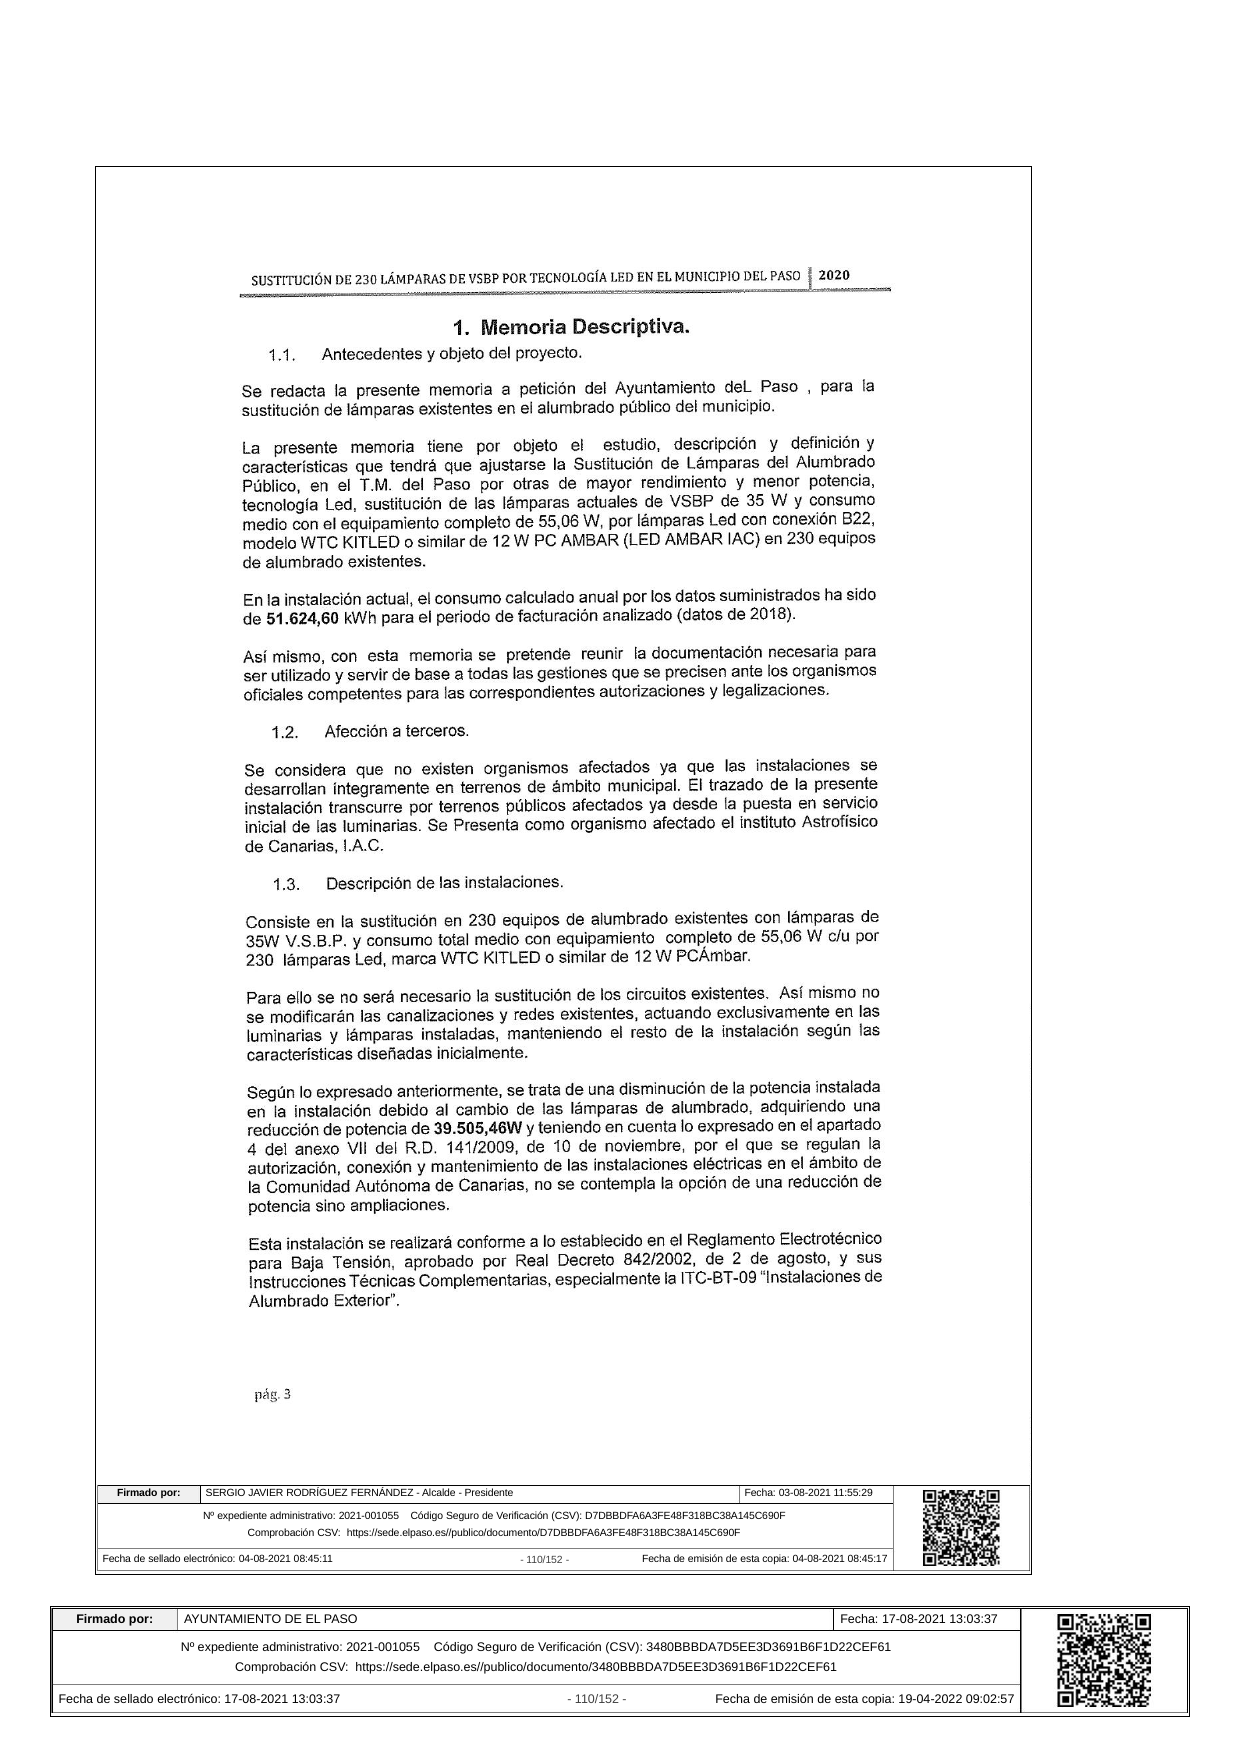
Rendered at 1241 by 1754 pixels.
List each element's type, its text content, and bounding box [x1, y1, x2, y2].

text Comprobación CSV: https://sede.elpaso.es//publico/documento/D7DBBDFA6A3FE48F318BC38A145C690F [247, 1527, 812, 1539]
text - 110/152 - [520, 1554, 585, 1565]
text AYUNTAMIENTO DE EL PASO [184, 1612, 386, 1626]
text Nº expediente administrativo: 2021-001055 Código Seguro de Verificación (CSV): D7DBBDFA6A3FE48F318BC38A145C690F [203, 1510, 812, 1522]
text Firmado por: [117, 1488, 196, 1499]
text - 110/152 - [567, 1693, 646, 1707]
text Firmado por: [76, 1612, 172, 1626]
text SERGIO JAVIER RODRÍGUEZ FERNÁNDEZ - Alcalde - Presidente [205, 1488, 540, 1499]
text Fecha de emisión de esta copia: 19-04-2022 09:02:57 [715, 1692, 1039, 1706]
text Fecha de sellado electrónico: 04-08-2021 08:45:11 [102, 1553, 359, 1565]
picture [51, 1607, 1189, 1716]
picture [96, 167, 1031, 1574]
text Fecha: 17-08-2021 13:03:37 [840, 1612, 1021, 1626]
text Fecha de sellado electrónico: 17-08-2021 13:03:37 [58, 1692, 365, 1706]
text Comprobación CSV: https://sede.elpaso.es//publico/documento/3480BBBDA7D5EE3D3691B6F1D22CEF61 [235, 1661, 917, 1674]
text Fecha de emisión de esta copia: 04-08-2021 08:45:17 [642, 1553, 912, 1565]
text Nº expediente administrativo: 2021-001055 Código Seguro de Verificación (CSV): 3480BBBDA7D5EE3D3691B6F1D22CEF61 [181, 1640, 917, 1654]
text Fecha: 03-08-2021 11:55:29 [744, 1488, 893, 1499]
